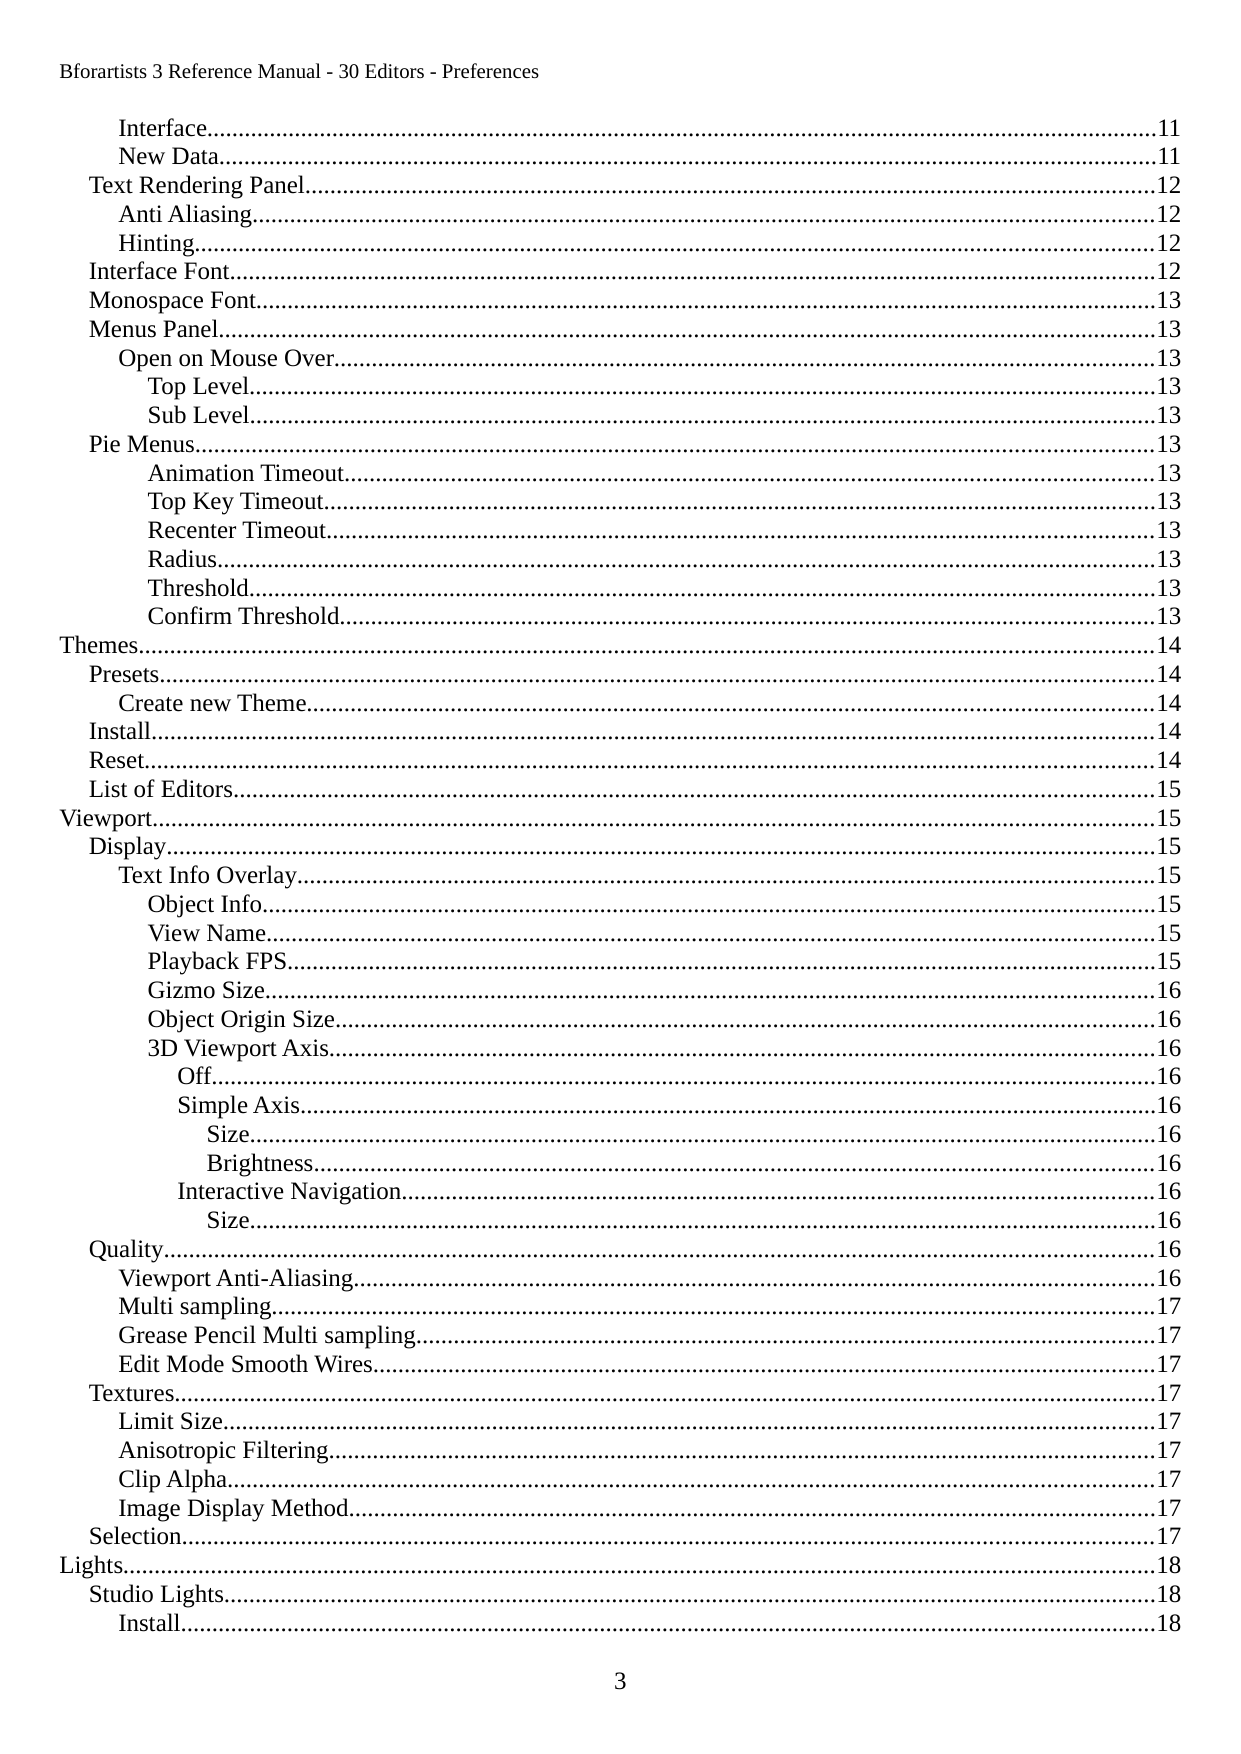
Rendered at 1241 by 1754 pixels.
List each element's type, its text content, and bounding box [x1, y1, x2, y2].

text Simple Axis 16 [177, 1090, 1181, 1119]
text Open on Mouse Over 13 [118, 343, 1181, 371]
text Lights 18 [59, 1550, 1181, 1579]
text Top Key Timeout 13 [147, 486, 1181, 515]
text Size 16 [206, 1119, 1181, 1148]
text Quality 16 [88, 1234, 1181, 1263]
text Animation Timeout 13 [147, 458, 1181, 486]
text 3D Viewport Axis 16 [147, 1033, 1181, 1061]
text Edit Mode Smooth Wires 17 [118, 1349, 1181, 1378]
text Themes 14 [59, 630, 1181, 659]
text Interface 11 [118, 113, 1181, 141]
text Interface Font 12 [88, 256, 1181, 285]
text Recenter Timeout 13 [147, 515, 1181, 544]
text Pie Menus 13 [88, 429, 1181, 458]
text Viewport 15 [59, 803, 1181, 831]
text Monospace Font 13 [88, 285, 1181, 314]
text Confirm Threshold 13 [147, 601, 1181, 630]
text Menus Panel 13 [88, 314, 1181, 343]
text Create new Theme 14 [118, 688, 1181, 716]
text Object Info 15 [147, 889, 1181, 918]
text Install 14 [88, 716, 1181, 745]
text Gizmo Size 16 [147, 975, 1181, 1004]
text New Data 11 [118, 141, 1181, 170]
text Grease Pencil Multi sampling 17 [118, 1320, 1181, 1349]
text List of Editors 15 [88, 774, 1181, 803]
text Threshold 13 [147, 573, 1181, 601]
text Text Info Overlay 15 [118, 860, 1181, 889]
text Anti Aliasing 12 [118, 199, 1181, 228]
text Radius 13 [147, 544, 1181, 573]
text Interactive Navigation 16 [177, 1176, 1181, 1205]
text Sub Level 13 [147, 400, 1181, 429]
text Text Rendering Panel 12 [88, 170, 1181, 199]
text Top Level 13 [147, 371, 1181, 400]
text Off 16 [177, 1061, 1181, 1090]
text Reset 14 [88, 745, 1181, 774]
text Textures 17 [88, 1378, 1181, 1406]
text Clip Alpha 17 [118, 1464, 1181, 1493]
text Brightness 16 [206, 1148, 1181, 1176]
text Playback FPS 15 [147, 946, 1181, 975]
text Hinting 12 [118, 228, 1181, 256]
text Limit Size 17 [118, 1406, 1181, 1435]
text Selection 17 [88, 1521, 1181, 1550]
text Image Display Method 17 [118, 1493, 1181, 1521]
text View Name 15 [147, 918, 1181, 946]
text Presets 14 [88, 659, 1181, 688]
text Viewport Anti-Aliasing 16 [118, 1263, 1181, 1291]
text Install 18 [118, 1608, 1181, 1636]
text Studio Lights 18 [88, 1579, 1181, 1608]
text Display 15 [88, 831, 1181, 860]
text Size 16 [206, 1205, 1181, 1234]
text Anisotropic Filtering 17 [118, 1435, 1181, 1464]
text Object Origin Size 16 [147, 1004, 1181, 1033]
text Multi sampling 17 [118, 1291, 1181, 1320]
